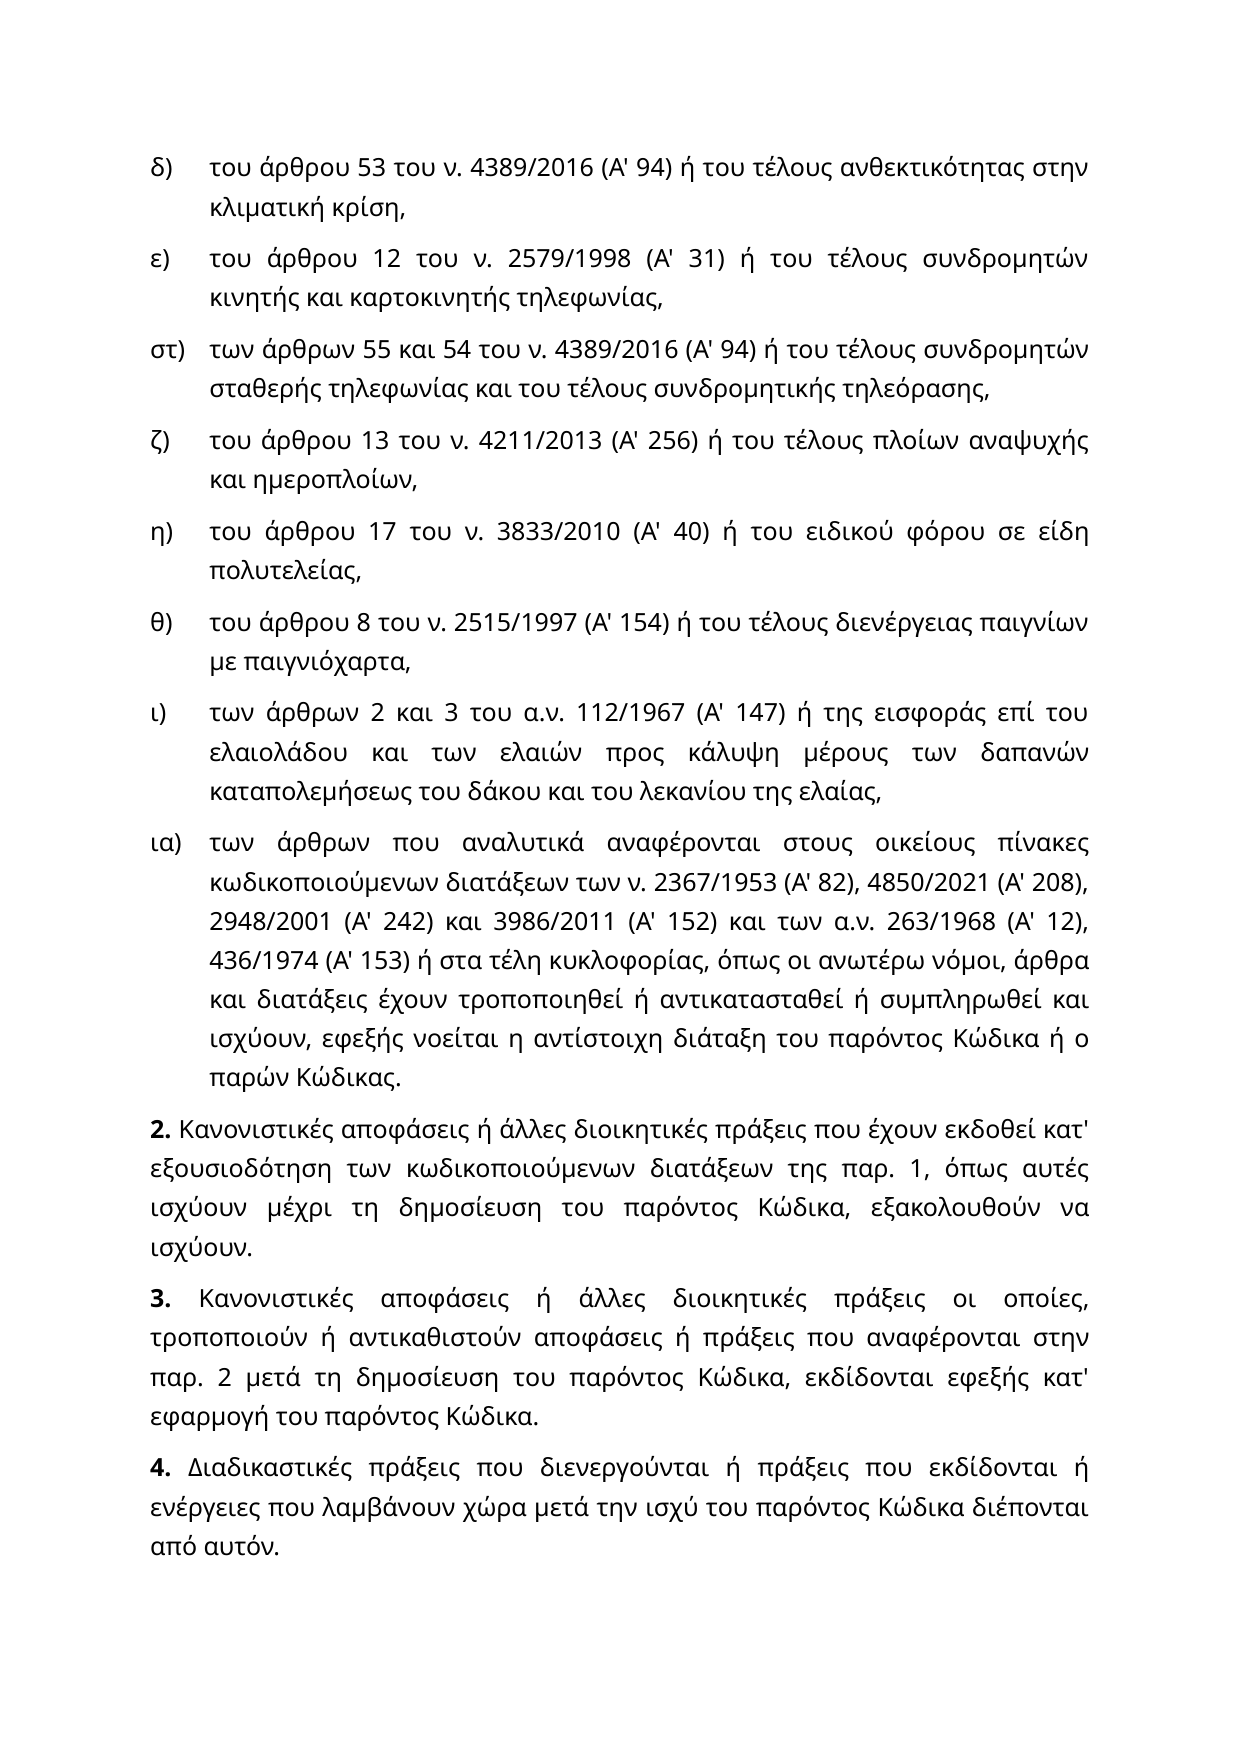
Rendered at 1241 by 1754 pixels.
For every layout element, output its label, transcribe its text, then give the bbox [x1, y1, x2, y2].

list θ) του άρθρου 8 του ν. 2515/1997 (Α' 154) ή του τέλους διενέργειας παιγνίων με παιγνιόχαρτα, [150, 604, 1090, 677]
text 3. Κανονιστικές αποφάσεις ή άλλες διοικητικές πράξεις οι οποίες, τροποποιούν ή αντικαθιστούν αποφάσεις ή πράξεις που αναφέρονται στην παρ. 2 μετά τη δημοσίευση του παρόντος Κώδικα, εκδίδονται εφεξής κατ' εφαρμογή του παρόντος Κώδικα. [150, 1281, 1090, 1432]
list η) του άρθρου 17 του ν. 3833/2010 (Α' 40) ή του ειδικού φόρου σε είδη πολυτελείας, [150, 513, 1090, 587]
list ι) των άρθρων 2 και 3 του α.ν. 112/1967 (Α' 147) ή της εισφοράς επί του ελαιολάδου και των ελαιών προς κάλυψη μέρους των δαπανών καταπολεμήσεως του δάκου και του λεκανίου της ελαίας, [150, 695, 1090, 807]
text 2. Κανονιστικές αποφάσεις ή άλλες διοικητικές πράξεις που έχουν εκδοθεί κατ' εξουσιοδότηση των κωδικοποιούμενων διατάξεων της παρ. 1, όπως αυτές ισχύουν μέχρι τη δημοσίευση του παρόντος Κώδικα, εξακολουθούν να ισχύουν. [150, 1112, 1090, 1263]
list δ) του άρθρου 53 του ν. 4389/2016 (Α' 94) ή του τέλους ανθεκτικότητας στην κλιματική κρίση, [150, 150, 1090, 223]
list στ) των άρθρων 55 και 54 του ν. 4389/2016 (Α' 94) ή του τέλους συνδρομητών σταθερής τηλεφωνίας και του τέλους συνδρομητικής τηλεόρασης, [150, 332, 1090, 405]
list ε) του άρθρου 12 του ν. 2579/1998 (Α' 31) ή του τέλους συνδρομητών κινητής και καρτοκινητής τηλεφωνίας, [150, 241, 1090, 314]
list ζ) του άρθρου 13 του ν. 4211/2013 (Α' 256) ή του τέλους πλοίων αναψυχής και ημεροπλοίων, [150, 422, 1090, 496]
text 4. Διαδικαστικές πράξεις που διενεργούνται ή πράξεις που εκδίδονται ή ενέργειες που λαμβάνουν χώρα μετά την ισχύ του παρόντος Κώδικα διέπονται από αυτόν. [150, 1450, 1090, 1562]
list ια) των άρθρων που αναλυτικά αναφέρονται στους οικείους πίνακες κωδικοποιούμενων διατάξεων των ν. 2367/1953 (Α' 82), 4850/2021 (Α' 208), 2948/2001 (Α' 242) και 3986/2011 (Α' 152) και των α.ν. 263/1968 (Α' 12), 436/1974 (Α' 153) ή στα τέλη κυκλοφορίας, όπως οι ανωτέρω νόμοι, άρθρα και διατάξεις έχουν τροποποιηθεί ή αντικατασταθεί ή συμπληρωθεί και ισχύουν, εφεξής νοείται η αντίστοιχη διάταξη του παρόντος Κώδικα ή ο παρών Κώδικας. [150, 825, 1090, 1094]
